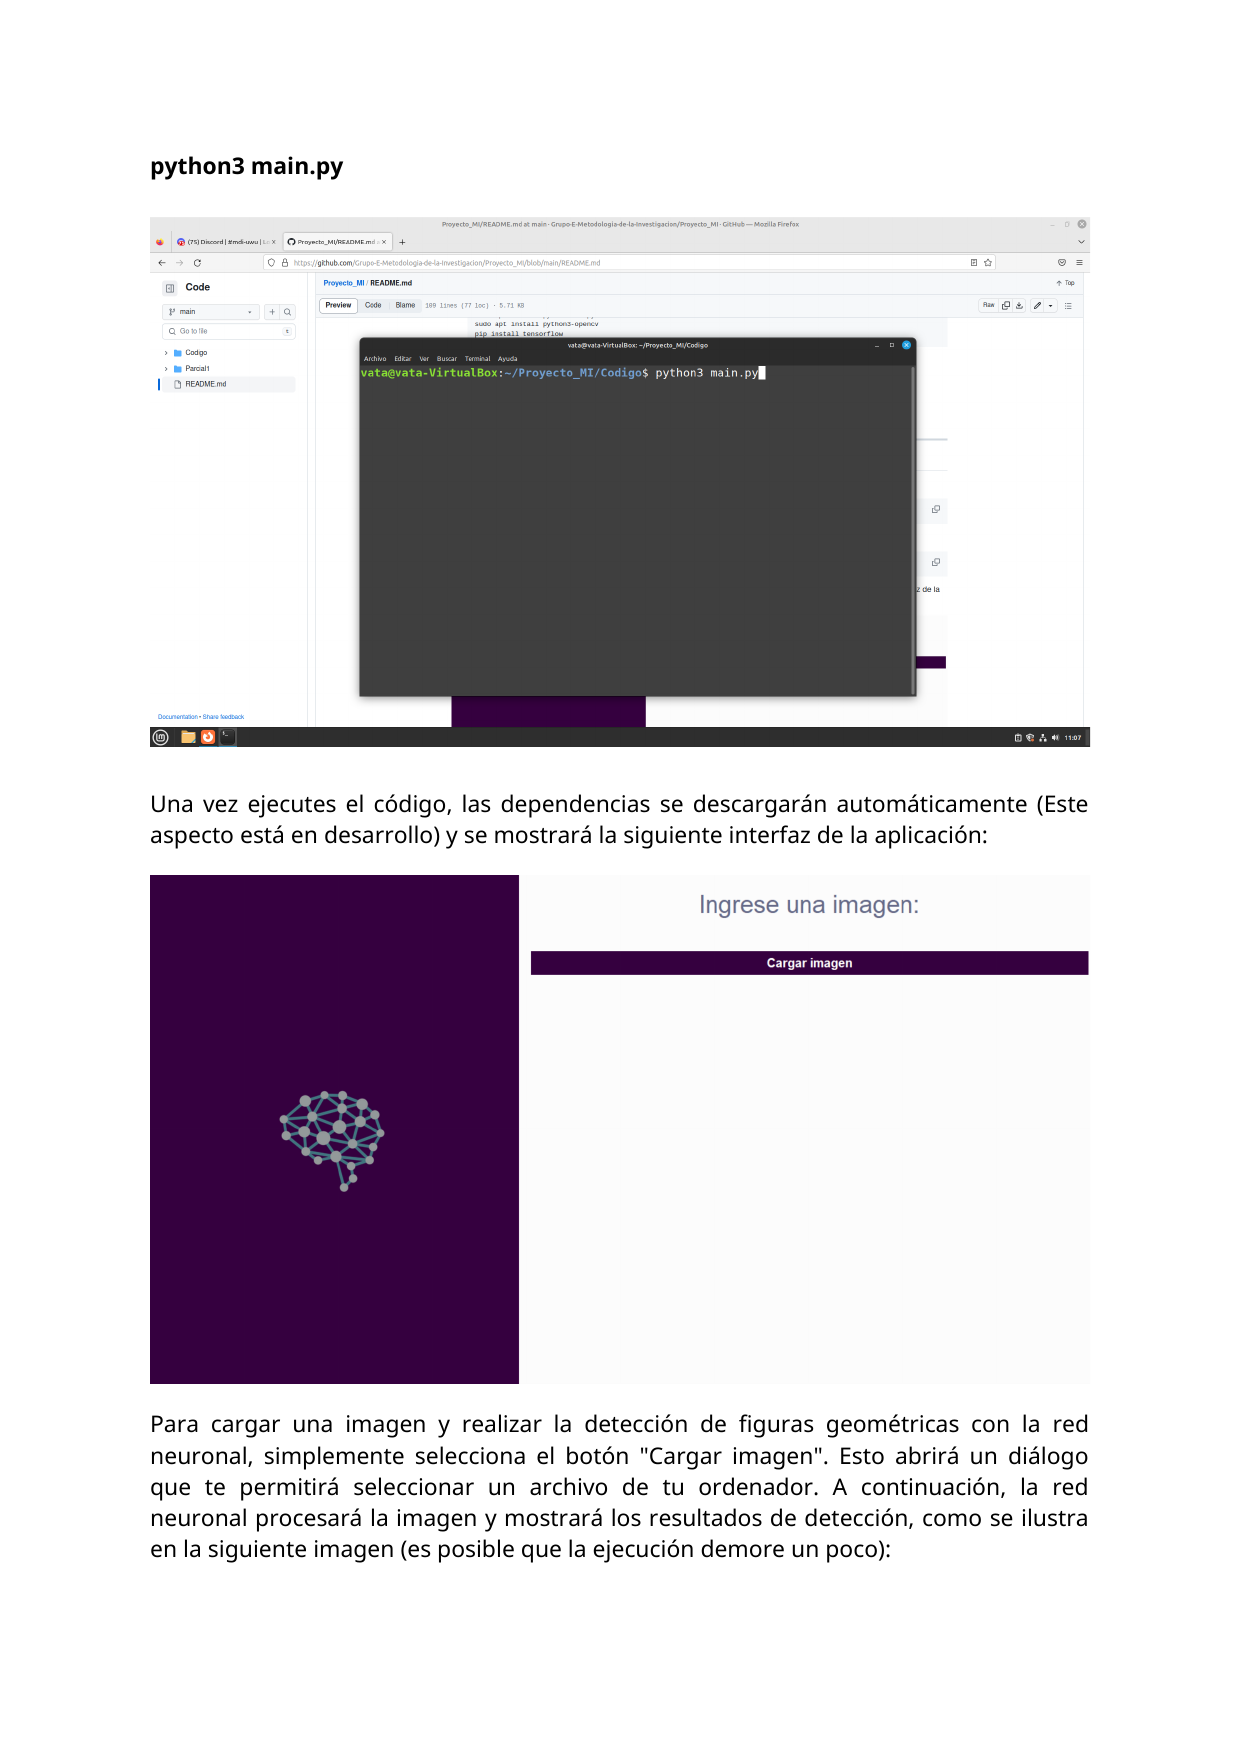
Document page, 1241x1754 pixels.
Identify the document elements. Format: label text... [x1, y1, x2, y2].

text Una vez ejecutes el código, las dependencias se descargarán automáticamente (Este aspecto está en desarrollo) y se mostrará la siguiente interfaz de la aplicación: [150, 787, 1090, 850]
picture [150, 875, 1091, 1384]
text Para cargar una imagen y realizar la detección de figuras geométricas con la red neuronal, simplemente selecciona el botón "Cargar imagen". Esto abrirá un diálogo que te permitirá seleccionar un archivo de tu ordenador. A continuación, la red neuronal procesará la imagen y mostrará los resultados de detección, como se ilustra en la siguiente imagen (es posible que la ejecución demore un poco): [150, 1408, 1090, 1564]
text python3 main.py [150, 150, 1090, 181]
picture [150, 217, 1091, 747]
